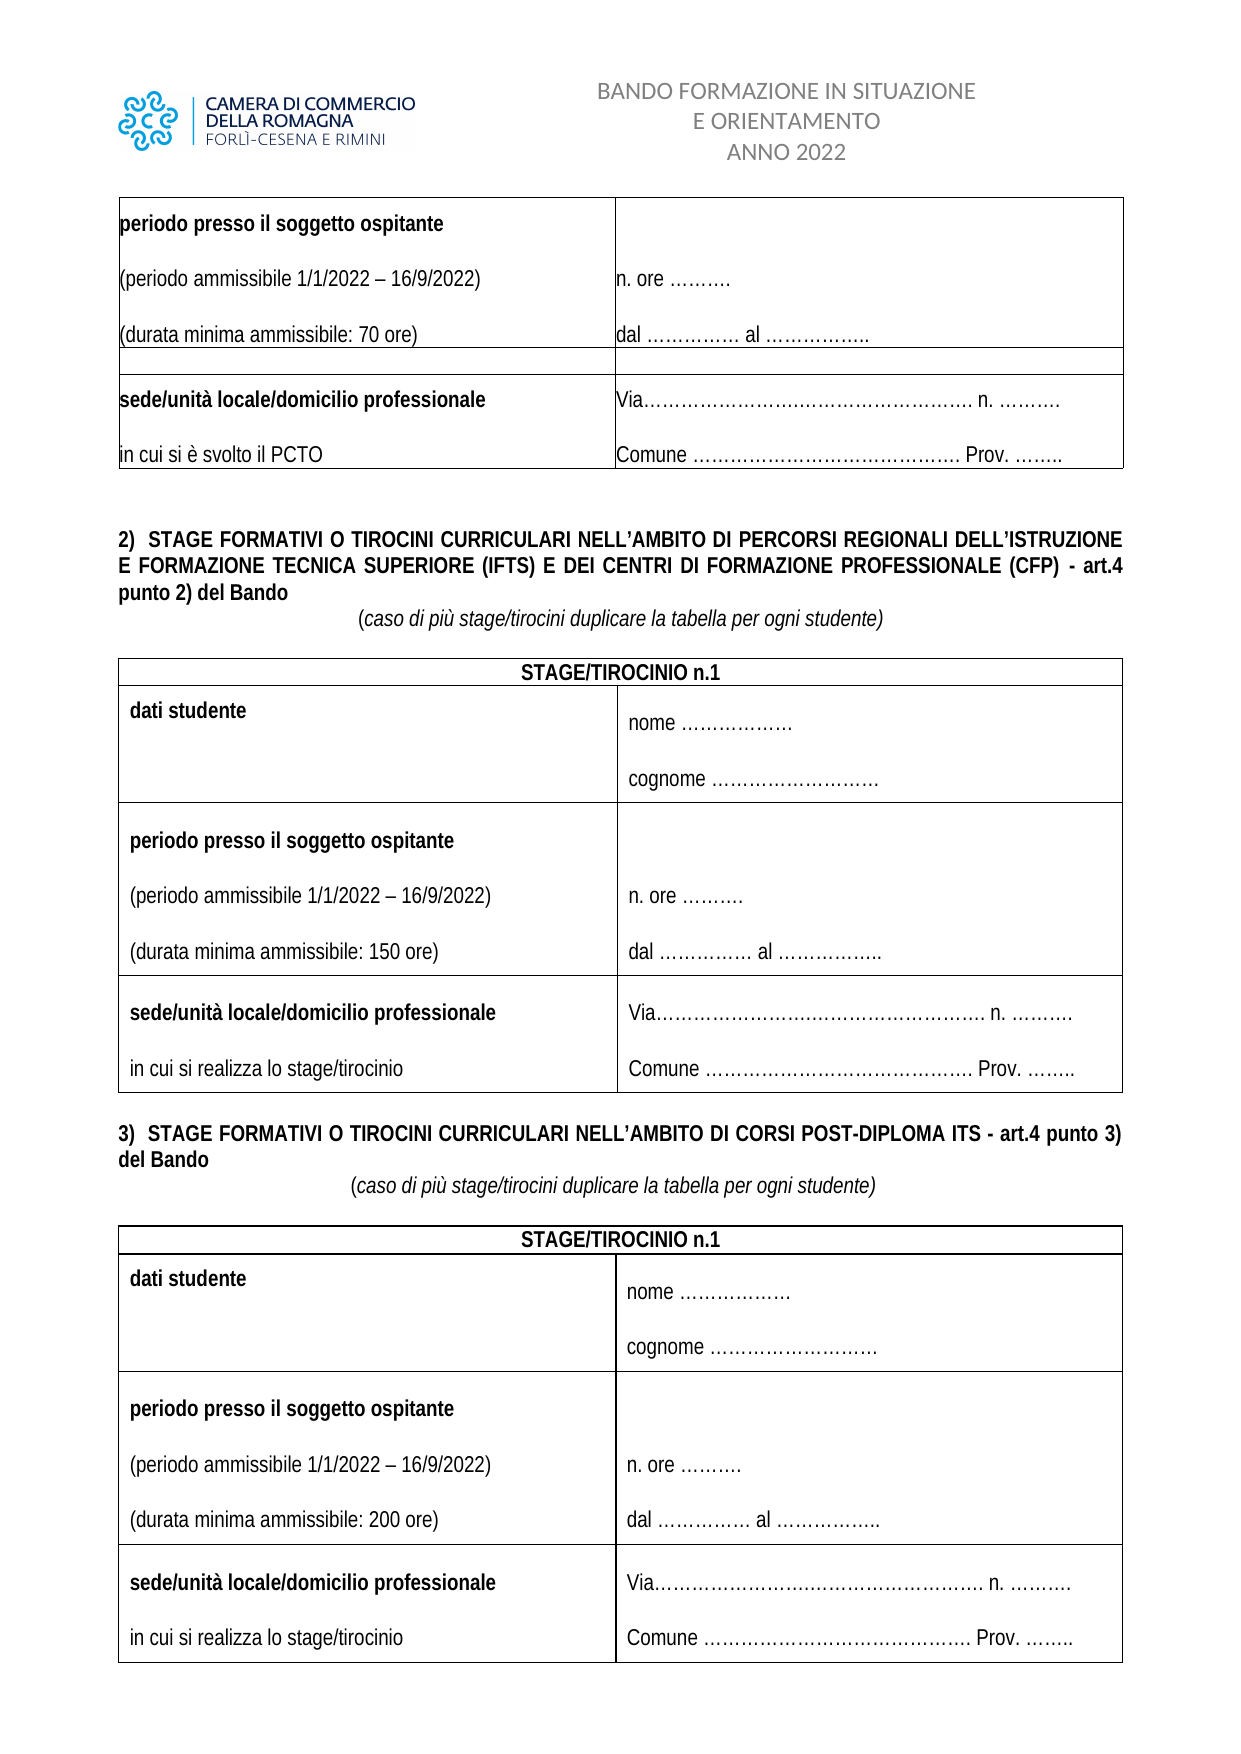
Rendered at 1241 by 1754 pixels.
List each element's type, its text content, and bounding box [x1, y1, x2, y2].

table_cell dati studente [119, 686, 617, 802]
table_cell sede/unità locale/domicilio professionale in cui si realizza lo stage/tirocinio [119, 1545, 615, 1661]
picture [118, 132, 137, 151]
text (caso di più stage/tirocini duplicare la tabella per ogni studente) [103, 1172, 1123, 1198]
table_cell periodo presso il soggetto ospitante (periodo ammissibile 1/1/2022 – 16/9/2022) (durata minima ammissibile: 200 ore) [119, 1372, 615, 1544]
table_cell [120, 348, 615, 373]
table_cell n. ore ………. dal …………… al …………….. [616, 198, 1123, 347]
table_cell dati studente [119, 1255, 615, 1371]
text (caso di più stage/tirocini duplicare la tabella per ogni studente) [118, 605, 1123, 631]
table_cell Via…………………….………………………. n. ………. Comune ……………………………………. Prov. …….. [618, 976, 1122, 1092]
table_cell n. ore ………. dal …………… al …………….. [617, 1372, 1122, 1544]
table_cell Via…………………….………………………. n. ………. Comune ……………………………………. Prov. …….. [617, 1545, 1122, 1661]
table_header STAGE/TIROCINIO n.1 [119, 659, 1122, 685]
picture [118, 91, 415, 151]
table_cell nome ……………… cognome ……………………… [617, 1255, 1122, 1371]
text 2) STAGE FORMATIVI O TIROCINI CURRICULARI NELL’AMBITO DI PERCORSI REGIONALI DELL’ISTRUZIONE E FORMAZIONE TECNICA SUPERIORE (IFTS) E DEI CENTRI DI FORMAZIONE PROFESSIONALE (CFP) - art.4 punto 2) del Bando [118, 526, 1123, 605]
table_cell sede/unità locale/domicilio professionale in cui si realizza lo stage/tirocinio [119, 976, 617, 1092]
table_cell nome ……………… cognome ……………………… [618, 686, 1122, 802]
table_header STAGE/TIROCINIO n.1 [119, 1227, 1122, 1253]
table_cell periodo presso il soggetto ospitante (periodo ammissibile 1/1/2022 – 16/9/2022) (durata minima ammissibile: 150 ore) [119, 803, 617, 975]
table_cell [616, 348, 1123, 373]
table_cell n. ore ………. dal …………… al …………….. [618, 803, 1122, 975]
text 3) STAGE FORMATIVI O TIROCINI CURRICULARI NELL’AMBITO DI CORSI POST-DIPLOMA ITS - art.4 punto 3) del Bando [118, 1119, 1123, 1172]
table_cell Via…………………….………………………. n. ………. Comune ……………………………………. Prov. …….. [616, 375, 1123, 468]
table_cell sede/unità locale/domicilio professionale in cui si è svolto il PCTO [120, 375, 615, 468]
table_cell periodo presso il soggetto ospitante (periodo ammissibile 1/1/2022 – 16/9/2022) (durata minima ammissibile: 70 ore) [120, 198, 615, 347]
